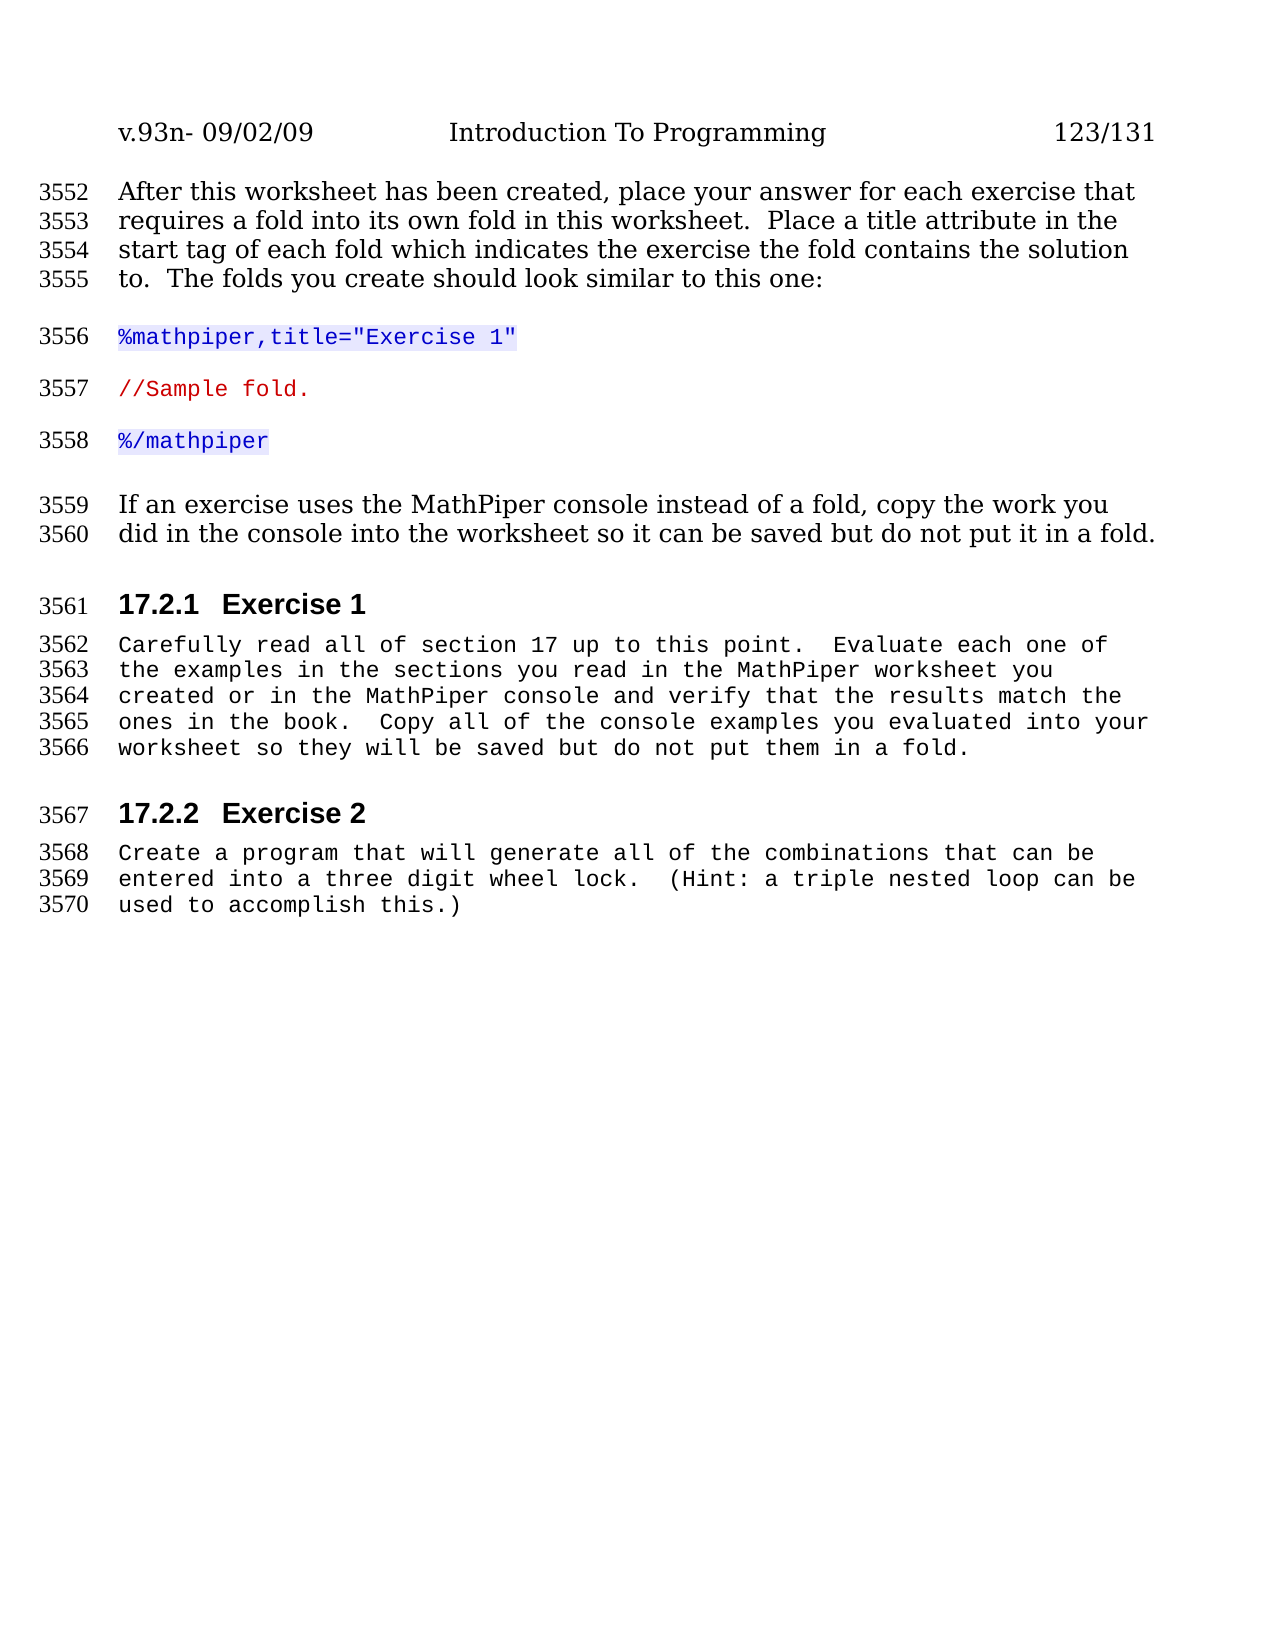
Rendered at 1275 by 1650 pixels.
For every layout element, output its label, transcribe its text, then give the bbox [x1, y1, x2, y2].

text After this worksheet has been created, place your answer for each exercise that requires a fold into its own fold in this worksheet. Place a title attribute in the start tag of each fold which indicates the exercise the fold contains the solution to. The folds you create should look similar to this one: [118, 177, 1157, 293]
text %/mathpiper [118, 429, 1157, 455]
text If an exercise uses the MathPiper console instead of a fold, copy the work you did in the console into the worksheet so it can be saved but do not put it in a fold. [118, 490, 1157, 548]
text //Sample fold. [118, 377, 1157, 403]
text Carefully read all of section 17 up to this point. Evaluate each one of the examples in the sections you read in the MathPiper worksheet you created or in the MathPiper console and verify that the results match the ones in the book. Copy all of the console examples you evaluated into your worksheet so they will be saved but do not put them in a fold. [118, 633, 1157, 763]
subtitle Exercise 2 [118, 796, 1157, 829]
text %mathpiper,title="Exercise 1" [118, 325, 1157, 351]
text Create a program that will generate all of the combinations that can be entered into a three digit wheel lock. (Hint: a triple nested loop can be used to accomplish this.) [118, 841, 1157, 919]
subtitle Exercise 1 [118, 587, 1157, 621]
